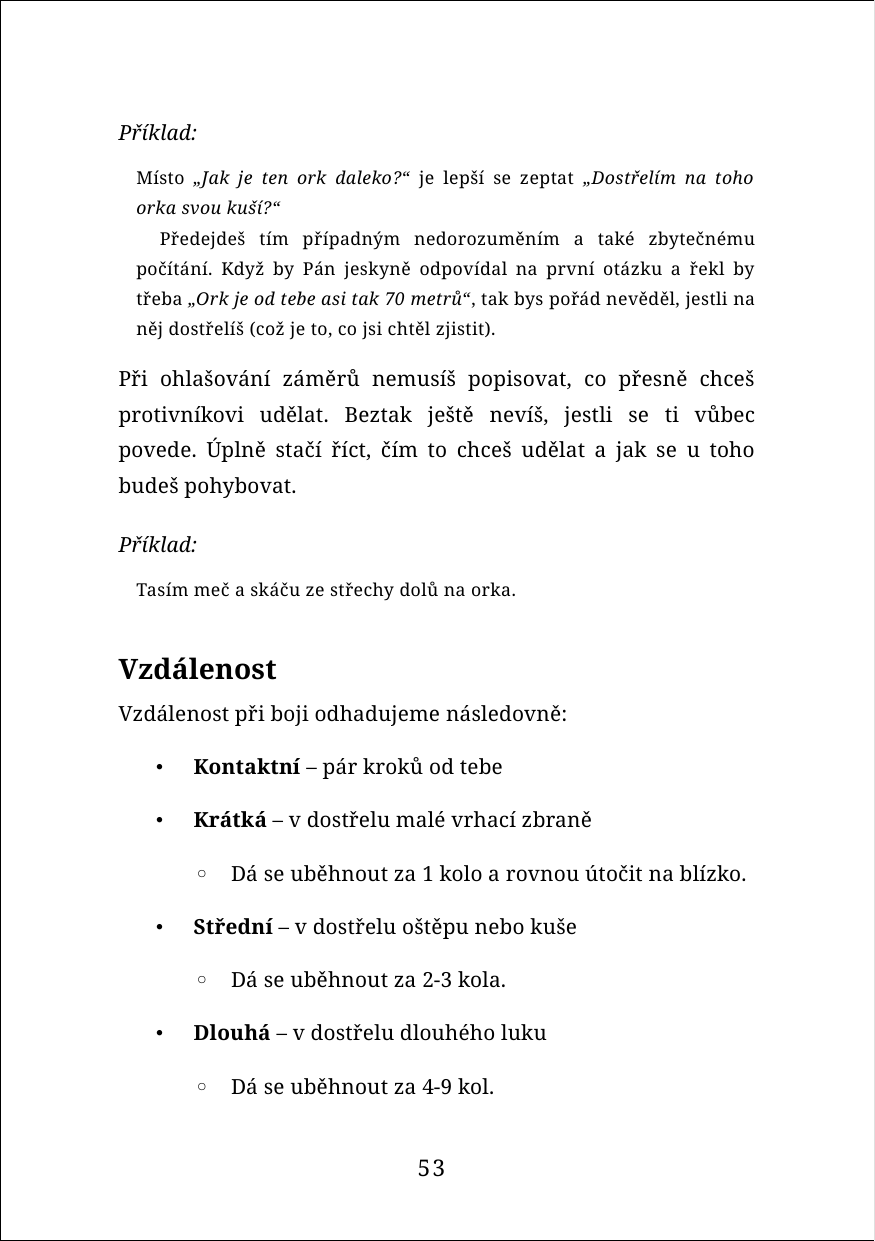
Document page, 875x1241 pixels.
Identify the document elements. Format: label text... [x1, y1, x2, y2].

subtitle Vzdálenost [118, 649, 756, 687]
list Krátká – v dostřelu malé vrhací zbraně [156, 806, 756, 834]
text Při ohlašování záměrů nemusíš popisovat, co přesně chceš protivníkovi udělat. Beztak ještě nevíš, jestli se ti vůbec povede. Úplně stačí říct, čím to chceš udělat a jak se u toho budeš pohybovat. [118, 364, 756, 499]
list Dá se uběhnout za 1 kolo a rovnou útočit na blízko. [193, 859, 756, 887]
text Příklad: [118, 118, 756, 147]
list Střední – v dostřelu oštěpu nebo kuše [156, 912, 756, 941]
list Dlouhá – v dostřelu dlouhého luku [156, 1018, 756, 1047]
list Dá se uběhnout za 2-3 kola. [193, 965, 756, 994]
list Dá se uběhnout za 4-9 kol. [193, 1072, 756, 1100]
text Tasím meč a skáču ze střechy dolů na orka. [136, 577, 756, 602]
text Příklad: [118, 530, 756, 559]
text Vzdálenost při boji odhadujeme následovně: [118, 699, 756, 728]
text Místo „Jak je ten ork daleko?“ je lepší se zeptat „Dostřelím na toho orka svou kuší?“ Předejdeš tím případným nedorozuměním a také zbytečnému počítání. Když by Pán jeskyně odpovídal na první otázku a řekl by třeba „Ork je od tebe asi tak 70 metrů“, tak bys pořád nevěděl, jestli na něj dostřelíš (což je to, co jsi chtěl zjistit). [136, 166, 756, 341]
list Kontaktní – pár kroků od tebe [156, 752, 756, 781]
